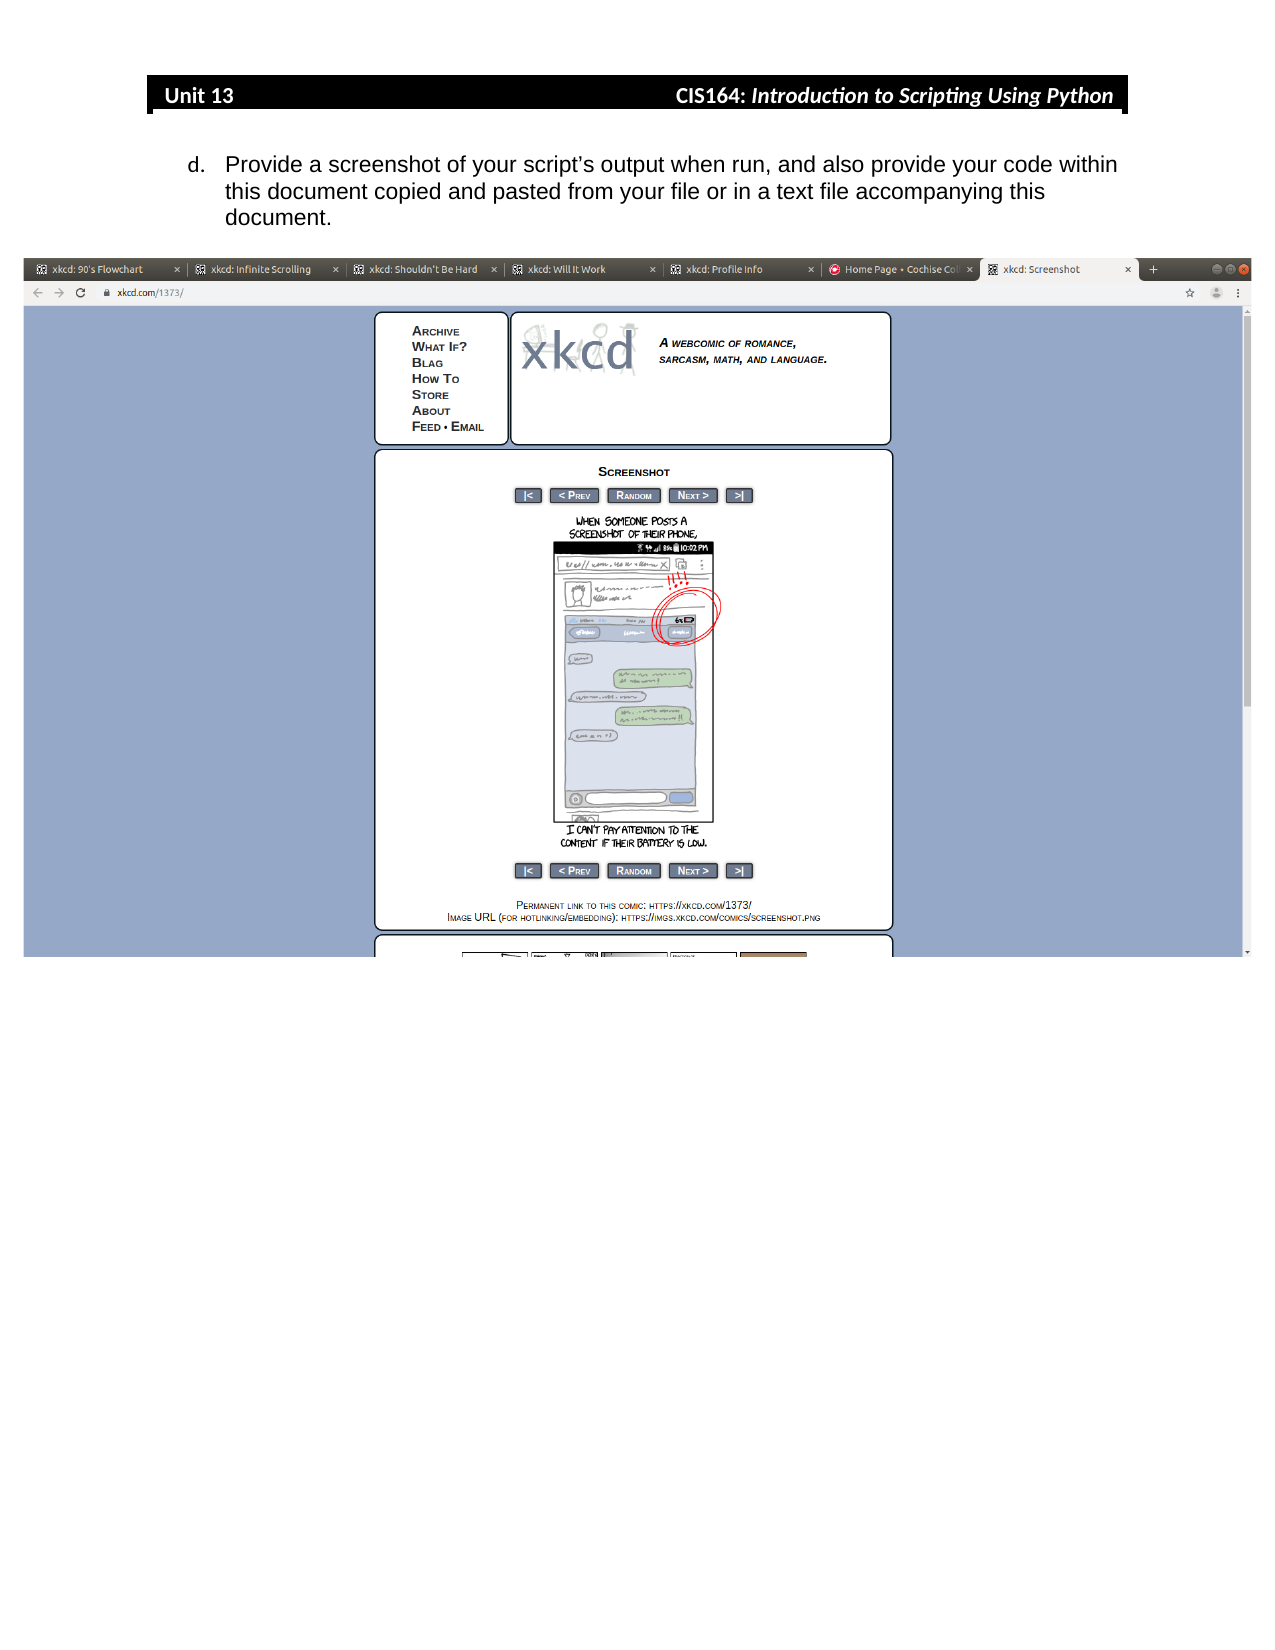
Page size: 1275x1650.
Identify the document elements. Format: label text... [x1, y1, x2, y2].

subtitle Provide a screenshot of your script’s output when run, and also provide your code within this document copied and pasted from your file or in a text file accompanying this document. [187, 150, 1125, 231]
picture [23, 258, 1252, 957]
